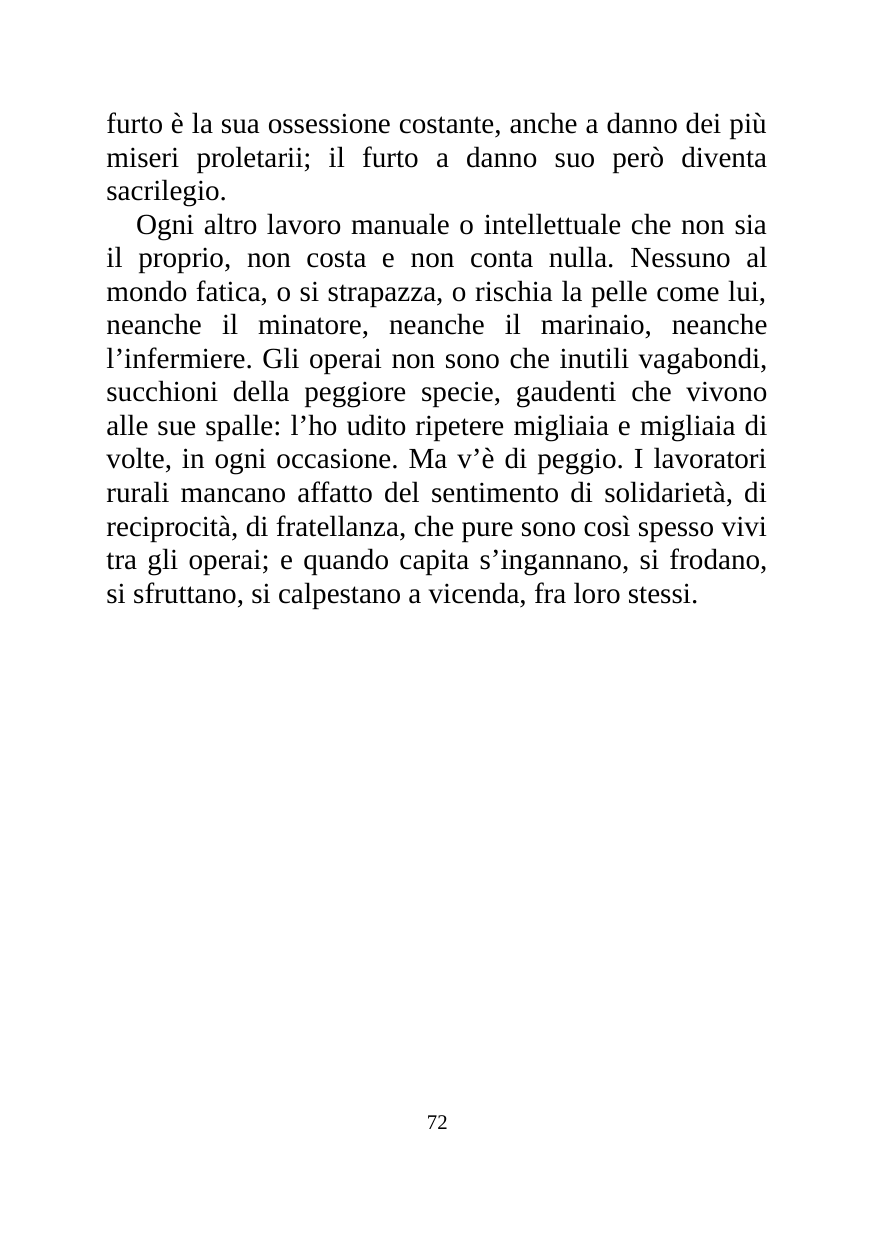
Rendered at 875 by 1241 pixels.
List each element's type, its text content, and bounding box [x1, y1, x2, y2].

text Ogni altro lavoro manuale o intellettuale che non sia il proprio, non costa e non conta nulla. Nessuno al mondo fatica, o si strapazza, o rischia la pelle come lui, neanche il minatore, neanche il marinaio, neanche l’infermiere. Gli operai non sono che inutili vagabondi, succhioni della peggiore specie, gaudenti che vivono alle sue spalle: l’ho udito ripetere migliaia e migliaia di volte, in ogni occasione. Ma v’è di peggio. I lavoratori rurali mancano affatto del sentimento di solidarietà, di reciprocità, di fratellanza, che pure sono così spesso vivi tra gli operai; e quando capita s’ingannano, si frodano, si sfruttano, si calpestano a vicenda, fra loro stessi. [106, 207, 768, 609]
text furto è la sua ossessione costante, anche a danno dei più miseri proletarii; il furto a danno suo però diventa sacrilegio. [106, 106, 768, 207]
